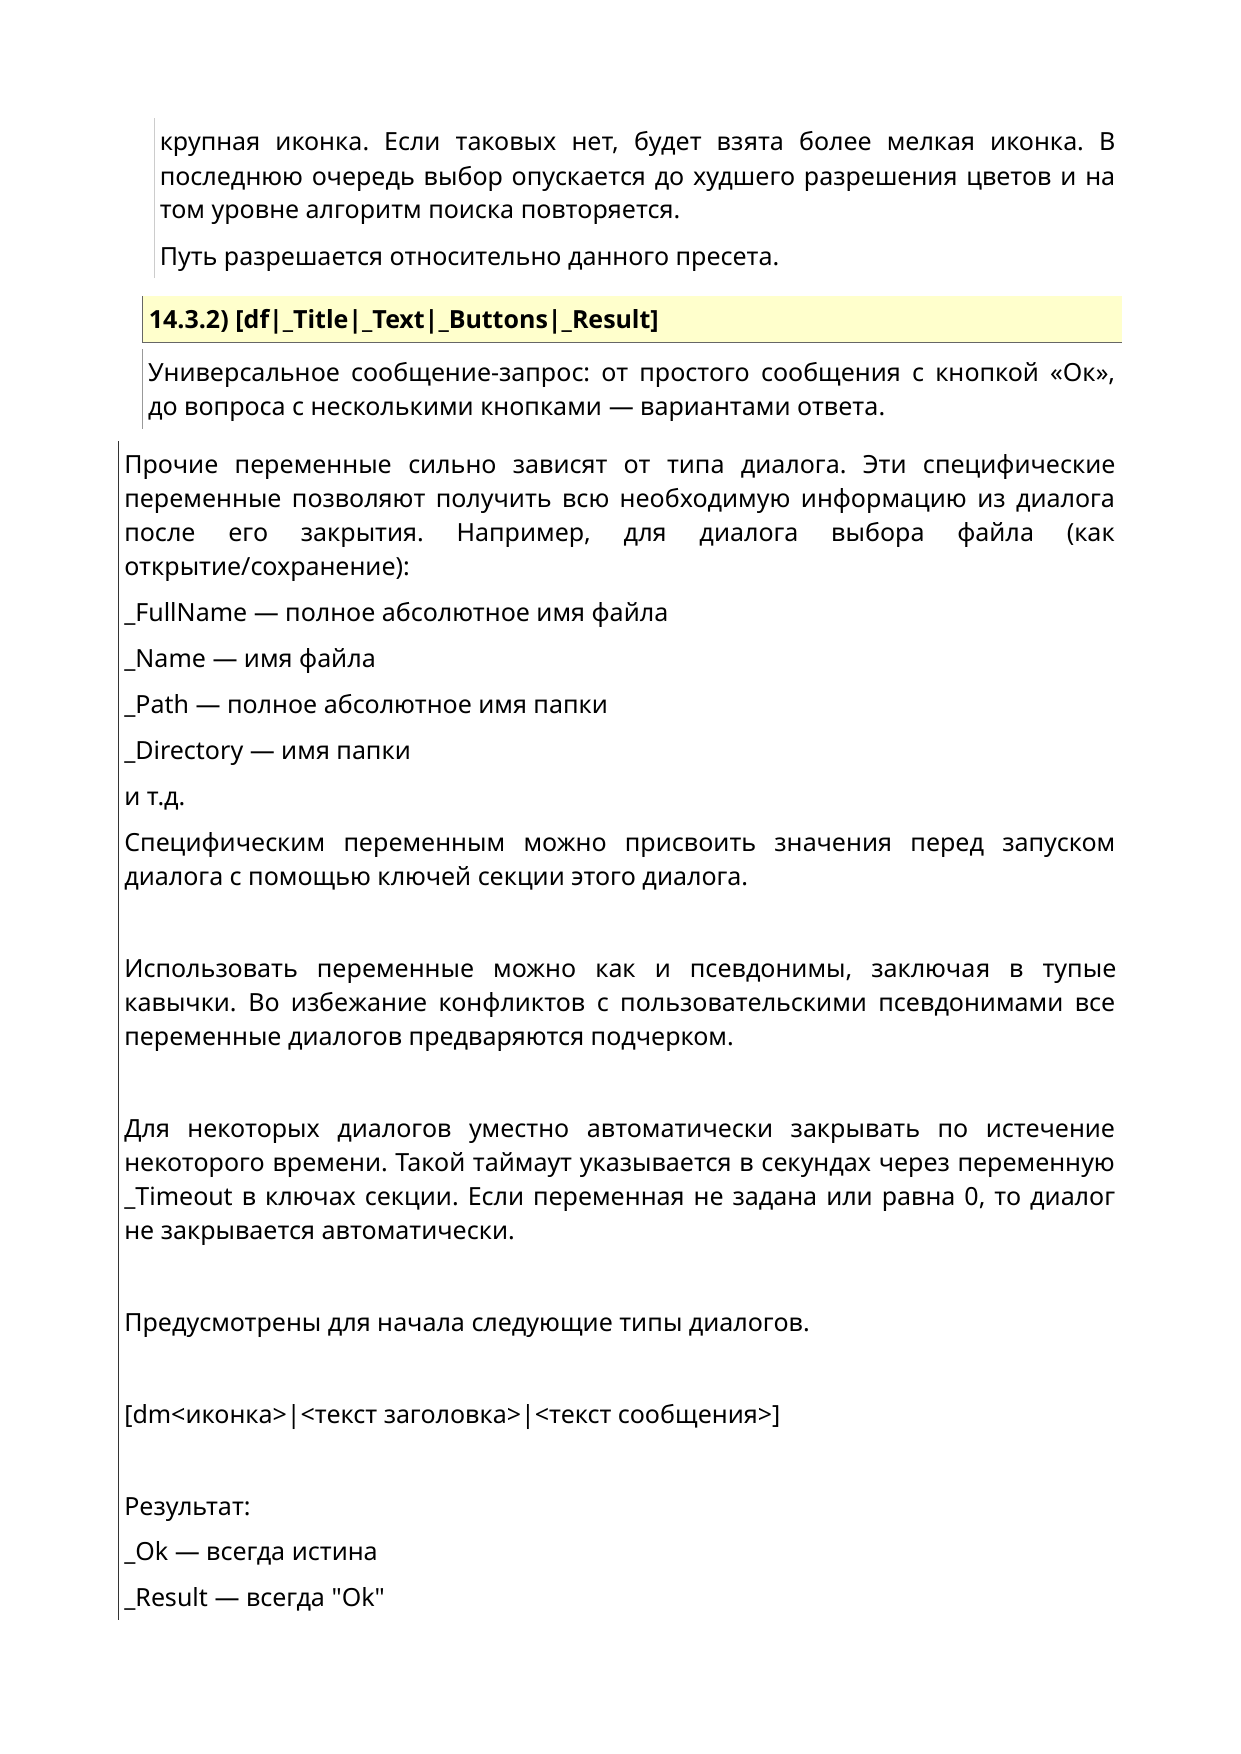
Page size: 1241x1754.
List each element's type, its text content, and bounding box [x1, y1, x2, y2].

text [dm<иконка>|<текст заголовка>|<текст сообщения>] [119, 1390, 1122, 1430]
text крупная иконка. Если таковых нет, будет взята более мелкая иконка. В последнюю очередь выбор опускается до худшего разрешения цветов и на том уровне алгоритм поиска повторяется. [155, 118, 1122, 226]
text _Name — имя файла [119, 635, 1122, 675]
text Использовать переменные можно как и псевдонимы, заключая в тупые кавычки. Во избежание конфликтов с пользовательскими псевдонимами все переменные диалогов предваряются подчерком. [119, 944, 1122, 1052]
text Для некоторых диалогов уместно автоматически закрывать по истечение некоторого времени. Такой таймаут указывается в секундах через переменную _Timeout в ключах секции. Если переменная не задана или равна 0, то диалог не закрывается автоматически. [119, 1104, 1122, 1247]
text _Directory — имя папки [119, 727, 1122, 767]
text _Result — всегда "Ok" [119, 1574, 1122, 1620]
text Универсальное сообщение-запрос: от простого сообщения с кнопкой «Ок», до вопроса с несколькими кнопками — вариантами ответа. [143, 349, 1122, 429]
text Предусмотрены для начала следующие типы диалогов. [119, 1298, 1122, 1338]
text _Ok — всегда истина [119, 1528, 1122, 1568]
text _Path — полное абсолютное имя папки [119, 681, 1122, 721]
text _FullName — полное абсолютное имя файла [119, 589, 1122, 629]
text Результат: [119, 1482, 1122, 1522]
text Путь разрешается относительно данного пресета. [155, 232, 1122, 278]
text и т.д. [119, 772, 1122, 812]
text Прочие переменные сильно зависят от типа диалога. Эти специфические переменные позволяют получить всю необходимую информацию из диалога после его закрытия. Например, для диалога выбора файла (как открытие/сохранение): [119, 441, 1122, 583]
subtitle [df|_Title|_Text|_Buttons|_Result] [143, 296, 1122, 342]
text Специфическим переменным можно присвоить значения перед запуском диалога с помощью ключей секции этого диалога. [119, 818, 1122, 892]
